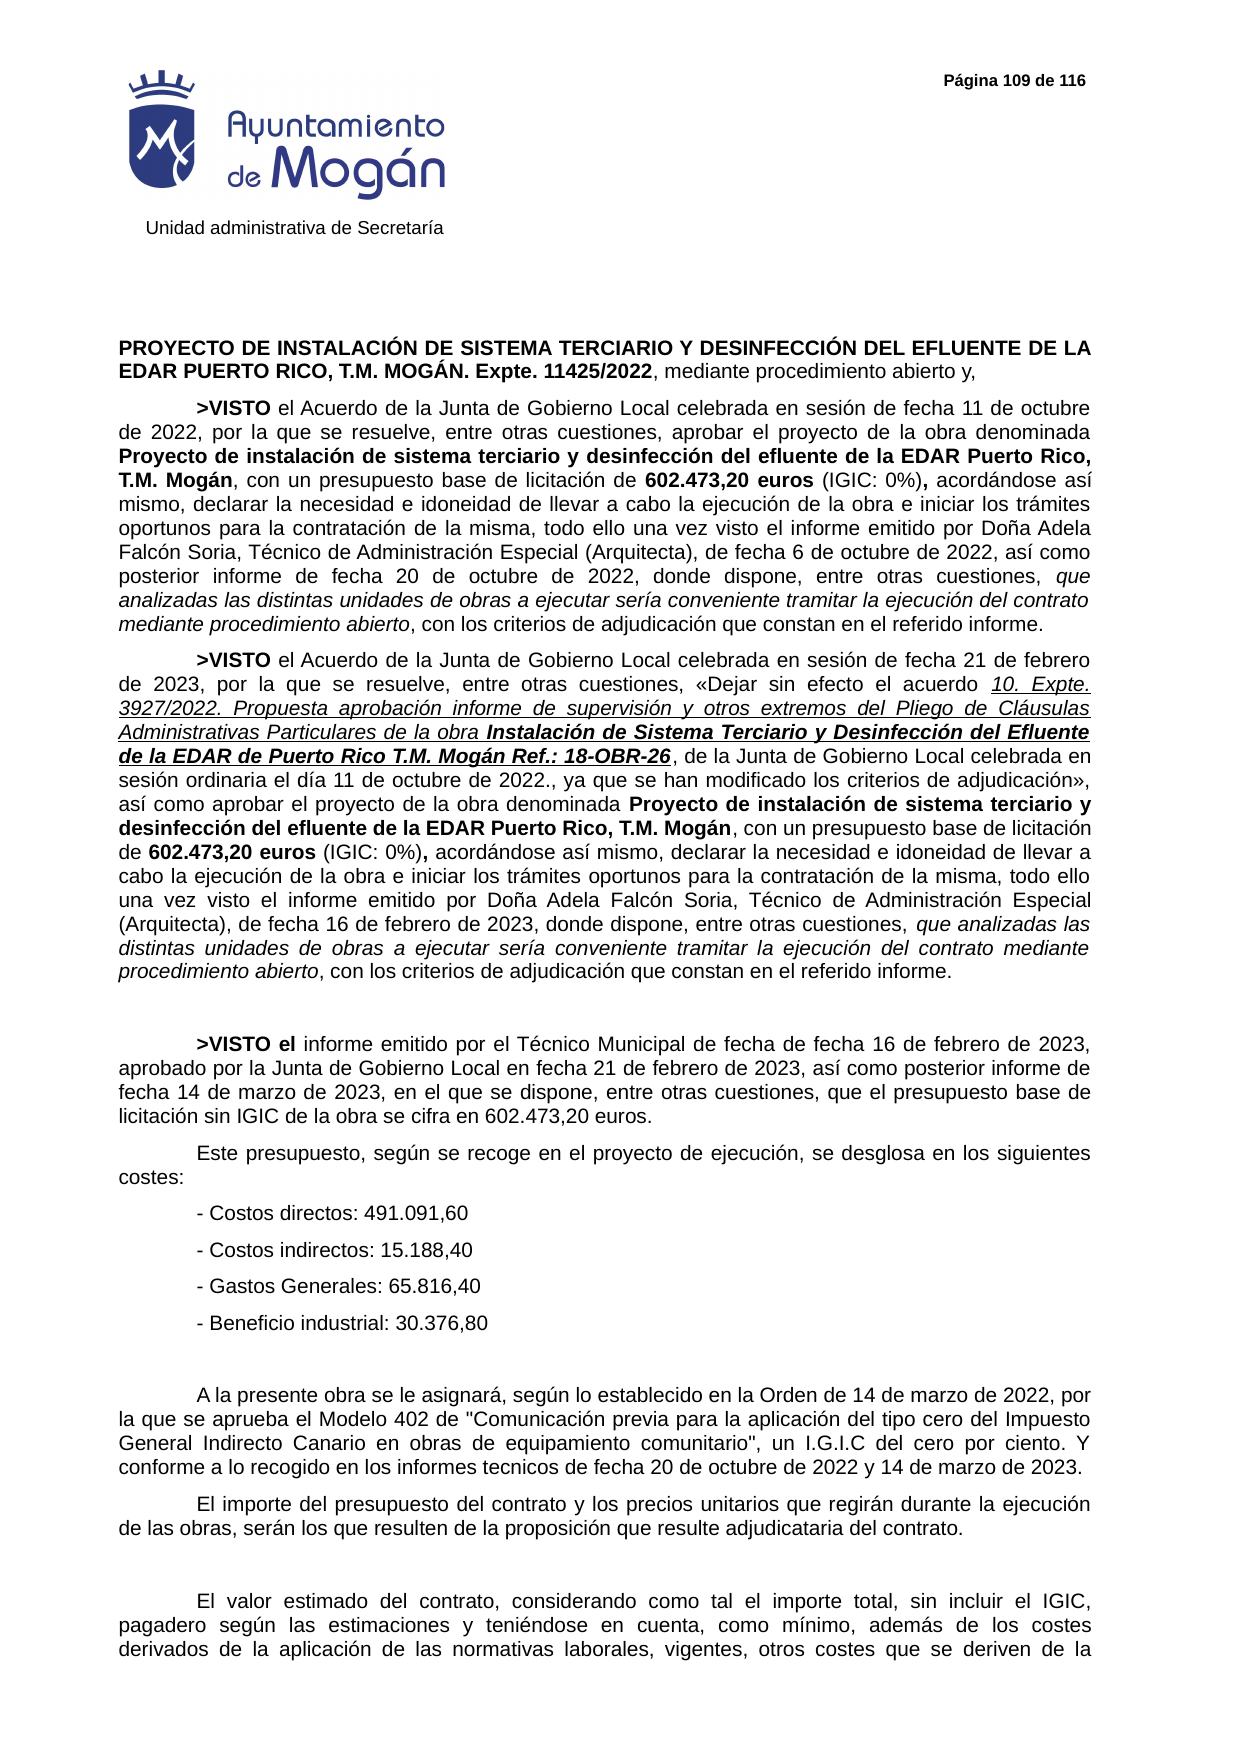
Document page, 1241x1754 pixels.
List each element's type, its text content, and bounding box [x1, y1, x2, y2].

text PROYECTO DE INSTALACIÓN DE SISTEMA TERCIARIO Y DESINFECCIÓN DEL EFLUENTE DE LA EDAR PUERTO RICO, T.M. MOGÁN. Expte. 11425/2022, mediante procedimiento abierto y, [118, 335, 1092, 383]
text El valor estimado del contrato, considerando como tal el importe total, sin incluir el IGIC, pagadero según las estimaciones y teniéndose en cuenta, como mínimo, además de los costes derivados de la aplicación de las normativas laborales, vigentes, otros costes que se deriven de la [118, 1588, 1092, 1660]
text >VISTO el informe emitido por el Técnico Municipal de fecha de fecha 16 de febrero de 2023, aprobado por la Junta de Gobierno Local en fecha 21 de febrero de 2023, así como posterior informe de fecha 14 de marzo de 2023, en el que se dispone, entre otras cuestiones, que el presupuesto base de licitación sin IGIC de la obra se cifra en 602.473,20 euros. [118, 1032, 1092, 1128]
text >VISTO el Acuerdo de la Junta de Gobierno Local celebrada en sesión de fecha 11 de octubre de 2022, por la que se resuelve, entre otras cuestiones, aprobar el proyecto de la obra denominada Proyecto de instalación de sistema terciario y desinfección del efluente de la EDAR Puerto Rico, T.M. Mogán, con un presupuesto base de licitación de 602.473,20 euros (IGIC: 0%), acordándose así mismo, declarar la necesidad e idoneidad de llevar a cabo la ejecución de la obra e iniciar los trámites oportunos para la contratación de la misma, todo ello una vez visto el informe emitido por Doña Adela Falcón Soria, Técnico de Administración Especial (Arquitecta), de fecha 6 de octubre de 2022, así como posterior informe de fecha 20 de octubre de 2022, donde dispone, entre otras cuestiones, que analizadas las distintas unidades de obras a ejecutar sería conveniente tramitar la ejecución del contrato mediante procedimiento abierto, con los criterios de adjudicación que constan en el referido informe. [118, 396, 1092, 635]
text - Costos directos: 491.091,60 [118, 1201, 1092, 1225]
text - Costos indirectos: 15.188,40 [118, 1237, 1092, 1261]
text A la presente obra se le asignará, según lo establecido en la Orden de 14 de marzo de 2022, por la que se aprueba el Modelo 402 de "Comunicación previa para la aplicación del tipo cero del Impuesto General Indirecto Canario en obras de equipamiento comunitario", un I.G.I.C del cero por ciento. Y conforme a lo recogido en los informes tecnicos de fecha 20 de octubre de 2022 y 14 de marzo de 2023. [118, 1383, 1092, 1479]
picture [128, 70, 445, 206]
text - Gastos Generales: 65.816,40 [118, 1274, 1092, 1298]
text - Beneficio industrial: 30.376,80 [118, 1310, 1092, 1334]
text El importe del presupuesto del contrato y los precios unitarios que regirán durante la ejecución de las obras, serán los que resulten de la proposición que resulte adjudicataria del contrato. [118, 1492, 1092, 1539]
text >VISTO el Acuerdo de la Junta de Gobierno Local celebrada en sesión de fecha 21 de febrero de 2023, por la que se resuelve, entre otras cuestiones, «Dejar sin efecto el acuerdo 10. Expte. 3927/2022. Propuesta aprobación informe de supervisión y otros extremos del Pliego de Cláusulas Administrativas Particulares de la obra Instalación de Sistema Terciario y Desinfección del Efluente de la EDAR de Puerto Rico T.M. Mogán Ref.: 18-OBR-26, de la Junta de Gobierno Local celebrada en sesión ordinaria el día 11 de octubre de 2022., ya que se han modificado los criterios de adjudicación», así como aprobar el proyecto de la obra denominada Proyecto de instalación de sistema terciario y desinfección del efluente de la EDAR Puerto Rico, T.M. Mogán, con un presupuesto base de licitación de 602.473,20 euros (IGIC: 0%), acordándose así mismo, declarar la necesidad e idoneidad de llevar a cabo la ejecución de la obra e iniciar los trámites oportunos para la contratación de la misma, todo ello una vez visto el informe emitido por Doña Adela Falcón Soria, Técnico de Administración Especial (Arquitecta), de fecha 16 de febrero de 2023, donde dispone, entre otras cuestiones, que analizadas las distintas unidades de obras a ejecutar sería conveniente tramitar la ejecución del contrato mediante procedimiento abierto, con los criterios de adjudicación que constan en el referido informe. [118, 648, 1092, 983]
text Este presupuesto, según se recoge en el proyecto de ejecución, se desglosa en los siguientes costes: [118, 1141, 1092, 1188]
